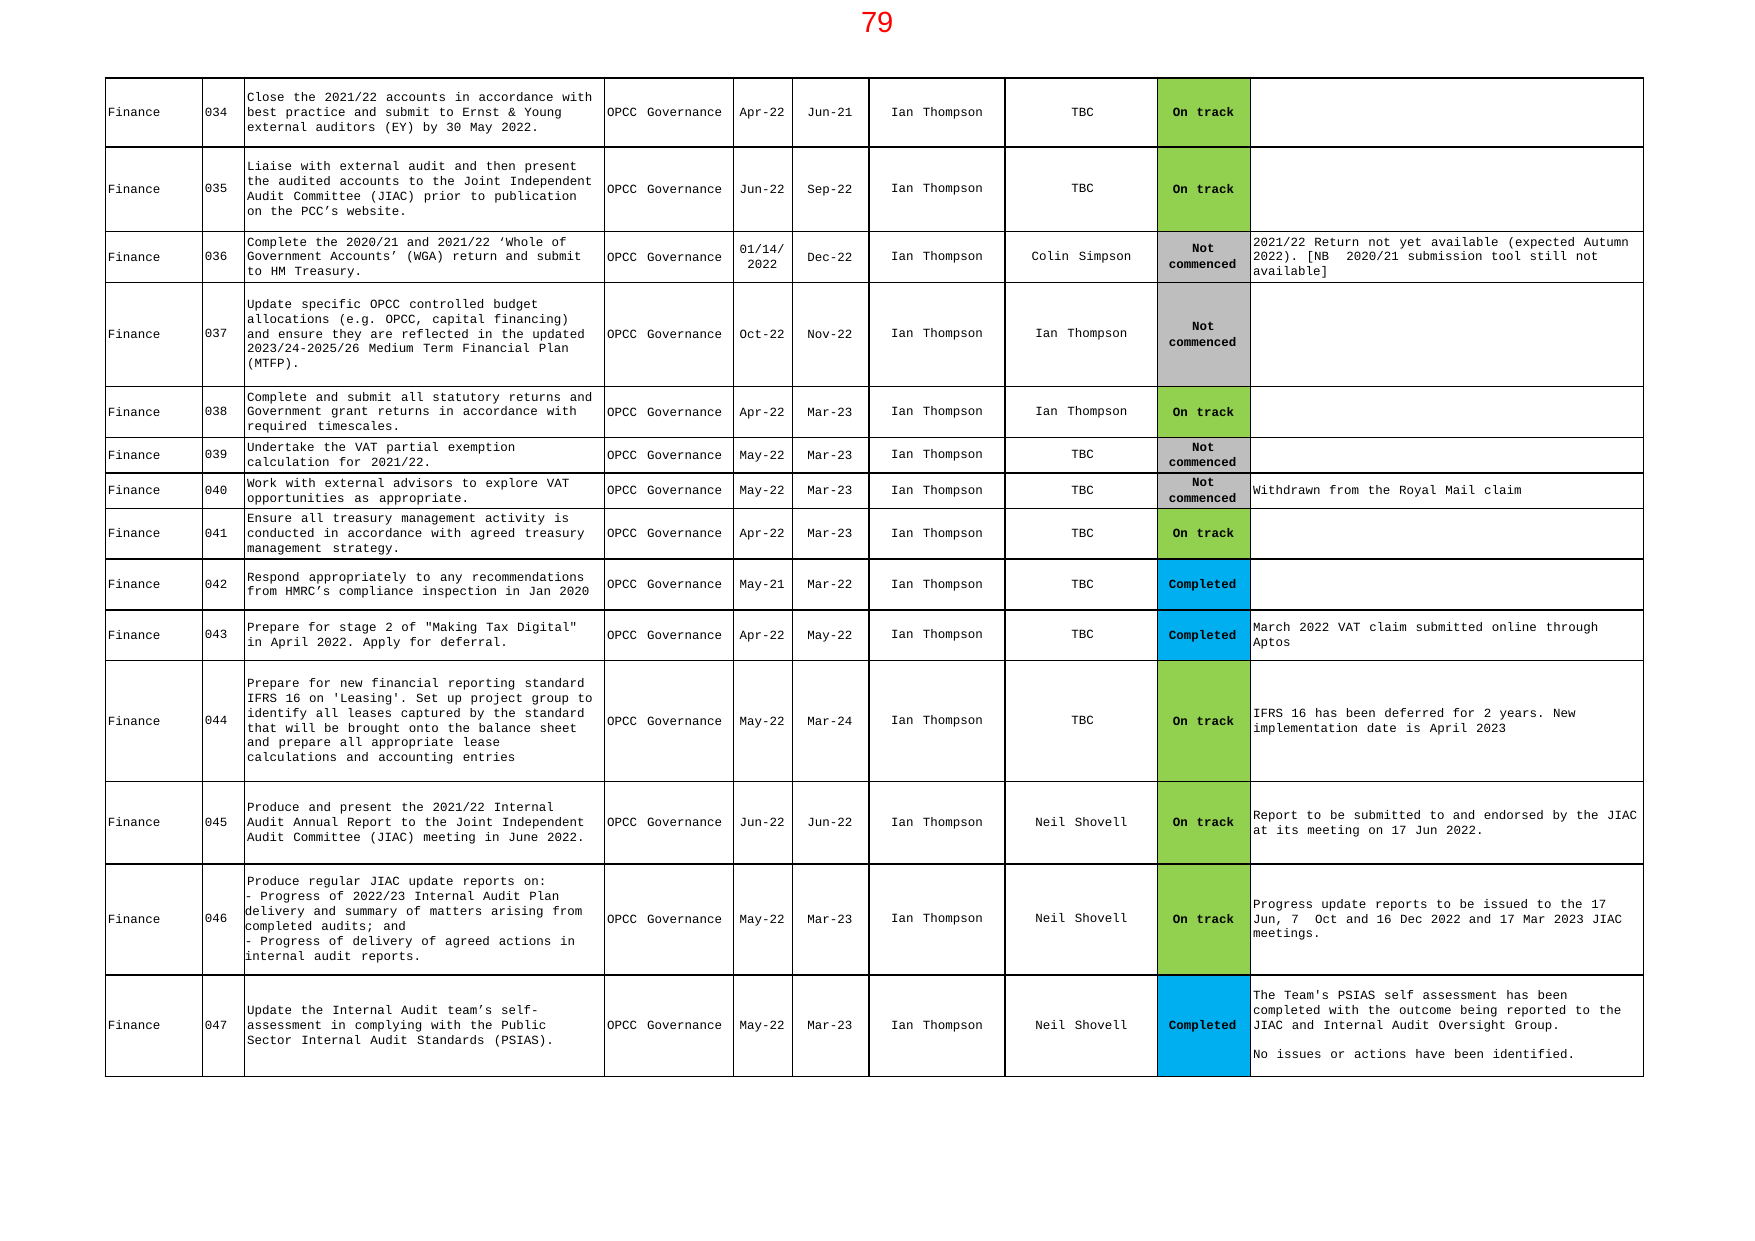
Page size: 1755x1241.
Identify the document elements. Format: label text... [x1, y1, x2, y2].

table_cell Progress update reports to be issued to the 17 Jun, 7 Oct and 16 Dec 2022 and 17 Mar 2023 JIAC meetings. [1251, 865, 1643, 974]
table_cell Produce and present the 2021/22 Internal Audit Annual Report to the Joint Independent Audit Committee (JIAC) meeting in June 2022. [245, 782, 604, 863]
table_cell Oct-22 [734, 283, 792, 386]
table_cell May-22 [734, 661, 792, 781]
table_header 034 [203, 79, 244, 146]
table_cell [1251, 387, 1643, 437]
table_cell OPCC Governance [605, 283, 733, 386]
table_cell Ian Thompson [870, 560, 1004, 609]
table_cell Neil Shovell [1006, 976, 1157, 1076]
table_cell IFRS 16 has been deferred for 2 years. New implementation date is April 2023 [1251, 661, 1643, 781]
table_header On track [1158, 79, 1250, 146]
table_cell Ian Thompson [870, 661, 1004, 781]
table_cell Report to be submitted to and endorsed by the JIAC at its meeting on 17 Jun 2022. [1251, 782, 1643, 863]
table_cell On track [1158, 661, 1250, 781]
table_cell TBC [1006, 509, 1157, 558]
table_header TBC [1006, 79, 1157, 146]
table_cell Finance [106, 148, 202, 231]
table_header Close the 2021/22 accounts in accordance with best practice and submit to Ernst & Young external auditors (EY) by 30 May 2022. [245, 79, 604, 146]
table_cell Not commenced [1158, 283, 1250, 386]
table_cell OPCC Governance [605, 611, 733, 660]
table_cell OPCC Governance [605, 661, 733, 781]
table_cell Finance [106, 782, 202, 863]
table_cell Sep-22 [793, 148, 868, 231]
table_cell Finance [106, 283, 202, 386]
table_cell 046 [203, 865, 244, 974]
table_cell OPCC Governance [605, 474, 733, 508]
table_cell Mar-22 [793, 560, 868, 609]
table_header [1251, 79, 1643, 146]
table_cell Not commenced [1158, 232, 1250, 281]
table_cell Mar-24 [793, 661, 868, 781]
table_cell Ian Thompson [870, 474, 1004, 508]
table_cell March 2022 VAT claim submitted online through Aptos [1251, 611, 1643, 660]
table_cell Jun-22 [793, 782, 868, 863]
table_cell 039 [203, 438, 244, 472]
table_cell Finance [106, 474, 202, 508]
table_cell [1251, 148, 1643, 231]
table_cell Update specific OPCC controlled budget allocations (e.g. OPCC, capital financing) and ensure they are reflected in the updated 2023/24-2025/26 Medium Term Financial Plan (MTFP). [245, 283, 604, 386]
table_cell May-22 [734, 865, 792, 974]
table_cell Ian Thompson [870, 976, 1004, 1076]
table_cell OPCC Governance [605, 782, 733, 863]
table_cell TBC [1006, 474, 1157, 508]
table_cell Respond appropriately to any recommendations from HMRC’s compliance inspection in Jan 2020 [245, 560, 604, 609]
table_cell Ian Thompson [870, 283, 1004, 386]
table_cell Finance [106, 611, 202, 660]
table_cell Neil Shovell [1006, 865, 1157, 974]
table_cell Produce regular JIAC update reports on: Progress of 2022/23 Internal Audit Plan delivery and summary of matters arising from completed audits; and Progress of delivery of agreed actions in internal audit reports. [245, 865, 604, 974]
table_cell Completed [1158, 611, 1250, 660]
table_cell Ian Thompson [1006, 283, 1157, 386]
table_cell Ian Thompson [870, 782, 1004, 863]
table_cell Ian Thompson [1006, 387, 1157, 437]
table_cell TBC [1006, 560, 1157, 609]
table_cell Mar-23 [793, 976, 868, 1076]
subtitle 79 [859, 5, 895, 39]
table_cell May-21 [734, 560, 792, 609]
table_header OPCC Governance [605, 79, 733, 146]
table_cell On track [1158, 509, 1250, 558]
table_cell Apr-22 [734, 611, 792, 660]
table_cell [1251, 283, 1643, 386]
table_cell On track [1158, 387, 1250, 437]
table_cell Work with external advisors to explore VAT opportunities as appropriate. [245, 474, 604, 508]
table_cell Complete and submit all statutory returns and Government grant returns in accordance with required timescales. [245, 387, 604, 437]
table_cell 036 [203, 232, 244, 281]
table_cell 037 [203, 283, 244, 386]
table_cell TBC [1006, 611, 1157, 660]
table_cell Completed [1158, 976, 1250, 1076]
table_cell Finance [106, 976, 202, 1076]
table_cell Ian Thompson [870, 438, 1004, 472]
table_cell Finance [106, 509, 202, 558]
table_cell Finance [106, 438, 202, 472]
table_cell 041 [203, 509, 244, 558]
table_cell May-22 [734, 438, 792, 472]
table_cell Prepare for stage 2 of "Making Tax Digital" in April 2022. Apply for deferral. [245, 611, 604, 660]
table_cell Mar-23 [793, 865, 868, 974]
table_cell Mar-23 [793, 387, 868, 437]
table_cell Dec-22 [793, 232, 868, 281]
table_cell Withdrawn from the Royal Mail claim [1251, 474, 1643, 508]
table_cell 045 [203, 782, 244, 863]
table_cell Ian Thompson [870, 865, 1004, 974]
table_cell Finance [106, 560, 202, 609]
table_cell Prepare for new financial reporting standard IFRS 16 on 'Leasing'. Set up project group to identify all leases captured by the standard that will be brought onto the balance sheet and prepare all appropriate lease calculations and accounting entries [245, 661, 604, 781]
table_cell 2021/22 Return not yet available (expected Autumn 2022). [NB 2020/21 submission tool still not available] [1251, 232, 1643, 281]
table_cell Apr-22 [734, 509, 792, 558]
table_cell TBC [1006, 148, 1157, 231]
table_cell 038 [203, 387, 244, 437]
table_cell Neil Shovell [1006, 782, 1157, 863]
table_cell 035 [203, 148, 244, 231]
table_cell [1251, 438, 1643, 472]
table_cell Mar-23 [793, 438, 868, 472]
table_cell OPCC Governance [605, 976, 733, 1076]
table_cell Liaise with external audit and then present the audited accounts to the Joint Independent Audit Committee (JIAC) prior to publication on the PCC’s website. [245, 148, 604, 231]
table_cell [1251, 509, 1643, 558]
table_cell Not commenced [1158, 474, 1250, 508]
table_cell [1251, 560, 1643, 609]
table_cell Mar-23 [793, 474, 868, 508]
table_cell Complete the 2020/21 and 2021/22 ‘Whole of Government Accounts’ (WGA) return and submit to HM Treasury. [245, 232, 604, 281]
table_cell 047 [203, 976, 244, 1076]
table_cell TBC [1006, 438, 1157, 472]
table_cell TBC [1006, 661, 1157, 781]
table_cell 01/14/ 2022 [734, 232, 792, 281]
table_cell On track [1158, 782, 1250, 863]
table_cell The Team's PSIAS self assessment has been completed with the outcome being reported to the JIAC and Internal Audit Oversight Group. No issues or actions have been identified. [1251, 976, 1643, 1076]
table_header Apr-22 [734, 79, 792, 146]
table_cell OPCC Governance [605, 148, 733, 231]
table_cell OPCC Governance [605, 560, 733, 609]
table_cell Jun-22 [734, 148, 792, 231]
table_cell Ian Thompson [870, 148, 1004, 231]
table_cell Update the Internal Audit team’s self- assessment in complying with the Public Sector Internal Audit Standards (PSIAS). [245, 976, 604, 1076]
table_cell On track [1158, 148, 1250, 231]
table_cell 043 [203, 611, 244, 660]
table_cell Jun-22 [734, 782, 792, 863]
table_cell Nov-22 [793, 283, 868, 386]
table_cell Ian Thompson [870, 387, 1004, 437]
table_cell Ensure all treasury management activity is conducted in accordance with agreed treasury management strategy. [245, 509, 604, 558]
table_cell Apr-22 [734, 387, 792, 437]
table_cell OPCC Governance [605, 438, 733, 472]
table_cell Finance [106, 865, 202, 974]
table_cell Undertake the VAT partial exemption calculation for 2021/22. [245, 438, 604, 472]
table_cell 042 [203, 560, 244, 609]
table_cell May-22 [734, 474, 792, 508]
table_header Jun-21 [793, 79, 868, 146]
table_cell Finance [106, 232, 202, 281]
table_cell 040 [203, 474, 244, 508]
table_cell May-22 [793, 611, 868, 660]
table_cell Completed [1158, 560, 1250, 609]
table_cell Not commenced [1158, 438, 1250, 472]
table_cell Ian Thompson [870, 611, 1004, 660]
table_cell Mar-23 [793, 509, 868, 558]
table_cell Ian Thompson [870, 509, 1004, 558]
table_cell OPCC Governance [605, 232, 733, 281]
table_cell Finance [106, 387, 202, 437]
table_cell OPCC Governance [605, 509, 733, 558]
table_cell OPCC Governance [605, 865, 733, 974]
table_cell May-22 [734, 976, 792, 1076]
table_header Finance [106, 79, 202, 146]
table_cell Colin Simpson [1006, 232, 1157, 281]
table_cell On track [1158, 865, 1250, 974]
table_cell 044 [203, 661, 244, 781]
table_cell Ian Thompson [870, 232, 1004, 281]
table_header Ian Thompson [870, 79, 1004, 146]
table_cell OPCC Governance [605, 387, 733, 437]
table_cell Finance [106, 661, 202, 781]
